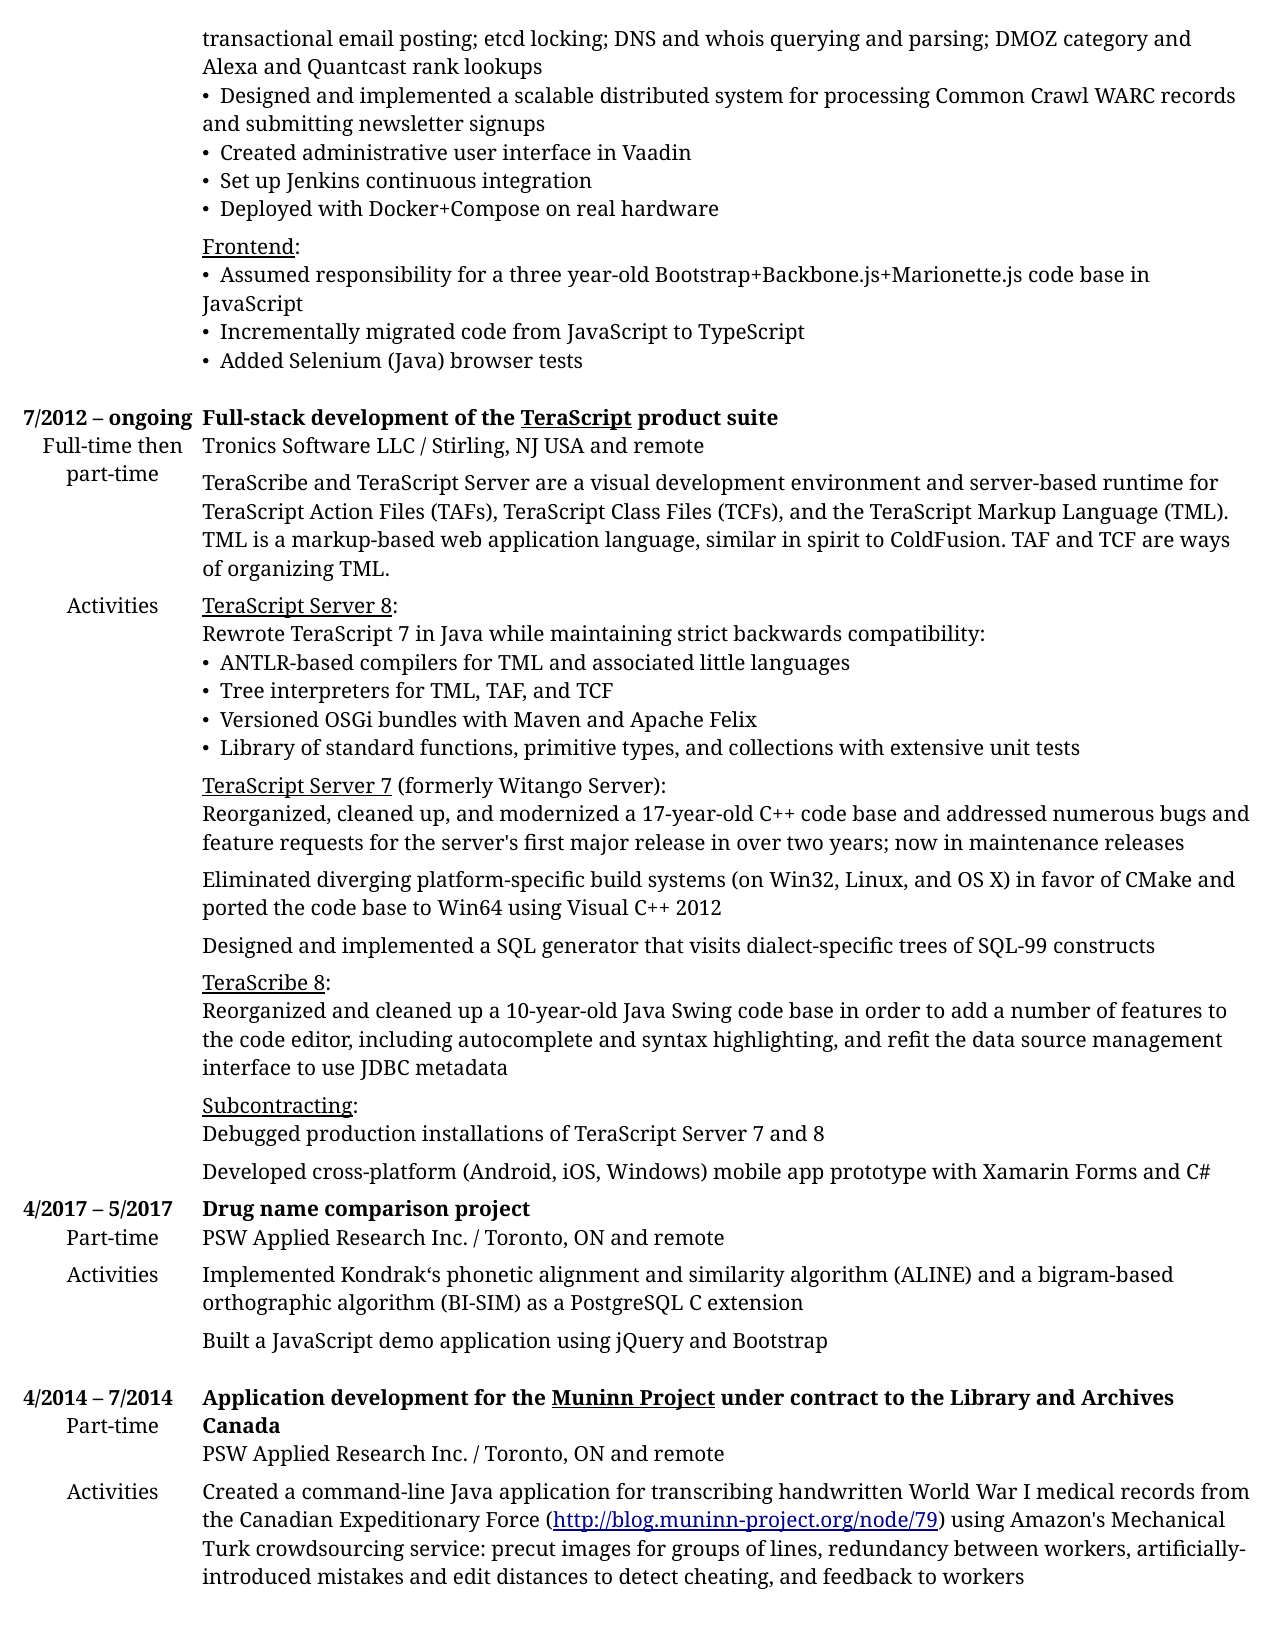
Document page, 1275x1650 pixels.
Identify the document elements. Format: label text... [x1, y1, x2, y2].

table_cell [202, 1591, 1251, 1619]
table_cell Drug name comparison project PSW Applied Research Inc. / Toronto, ON and remote [202, 1194, 1251, 1260]
table_cell [202, 374, 1251, 403]
table_cell 4/2014 – 7/2014 Part-time [23, 1383, 202, 1477]
table_cell [23, 374, 202, 403]
table_cell 4/2017 – 5/2017 Part-time [23, 1194, 202, 1260]
table_cell TeraScript Server 8: Rewrote TeraScript 7 in Java while maintaining strict backwards compatibility: ANTLR-based compilers for TML and associated little languages Tree interpreters for TML, TAF, and TCF Versioned OSGi bundles with Maven and Apache Felix Library of standard functions, primitive types, and collections with extensive unit tests TeraScript Server 7 (formerly Witango Server): Reorganized, cleaned up, and modernized a 17-year-old C++ code base and addressed numerous bugs and feature requests for the server's first major release in over two years; now in maintenance releases Eliminated diverging platform-specific build systems (on Win32, Linux, and OS X) in favor of CMake and ported the code base to Win64 using Visual C++ 2012 Designed and implemented a SQL generator that visits dialect-specific trees of SQL-99 constructs TeraScribe 8: Reorganized and cleaned up a 10-year-old Java Swing code base in order to add a number of features to the code editor, including autocomplete and syntax highlighting, and refit the data source management interface to use JDBC metadata Subcontracting: Debugged production installations of TeraScript Server 7 and 8 Developed cross-platform (Android, iOS, Windows) mobile app prototype with Xamarin Forms and C# [202, 582, 1251, 1194]
table_cell [23, 1354, 202, 1383]
table_cell Implemented Kondrak‘s phonetic alignment and similarity algorithm (ALINE) and a bigram-based orthographic algorithm (BI-SIM) as a PostgreSQL C extension Built a JavaScript demo application using jQuery and Bootstrap [202, 1260, 1251, 1354]
table_cell Activities [23, 1260, 202, 1354]
table_cell Activities [23, 582, 202, 1194]
table_cell [23, 24, 202, 374]
table_cell [202, 1354, 1251, 1383]
table_cell Created a command-line Java application for transcribing handwritten World War I medical records from the Canadian Expeditionary Force (http://blog.muninn-project.org/node/79) using Amazon's Mechanical Turk crowdsourcing service: precut images for groups of lines, redundancy between workers, artificially-introduced mistakes and edit distances to detect cheating, and feedback to workers [202, 1477, 1251, 1591]
table_cell 7/2012 – ongoing Full-time then part-time [23, 403, 202, 582]
table_cell [23, 1591, 202, 1619]
table_cell transactional email posting; etcd locking; DNS and whois querying and parsing; DMOZ category and Alexa and Quantcast rank lookups Designed and implemented a scalable distributed system for processing Common Crawl WARC records and submitting newsletter signups Created administrative user interface in Vaadin Set up Jenkins continuous integration Deployed with Docker+Compose on real hardware Frontend: Assumed responsibility for a three year-old Bootstrap+Backbone.js+Marionette.js code base in JavaScript Incrementally migrated code from JavaScript to TypeScript Added Selenium (Java) browser tests [202, 24, 1251, 374]
table_cell Full-stack development of the TeraScript product suite Tronics Software LLC / Stirling, NJ USA and remote TeraScribe and TeraScript Server are a visual development environment and server-based runtime for TeraScript Action Files (TAFs), TeraScript Class Files (TCFs), and the TeraScript Markup Language (TML). TML is a markup-based web application language, similar in spirit to ColdFusion. TAF and TCF are ways of organizing TML. [202, 403, 1251, 582]
table_cell Application development for the Muninn Project under contract to the Library and Archives Canada PSW Applied Research Inc. / Toronto, ON and remote [202, 1383, 1251, 1477]
table_cell Activities [23, 1477, 202, 1591]
